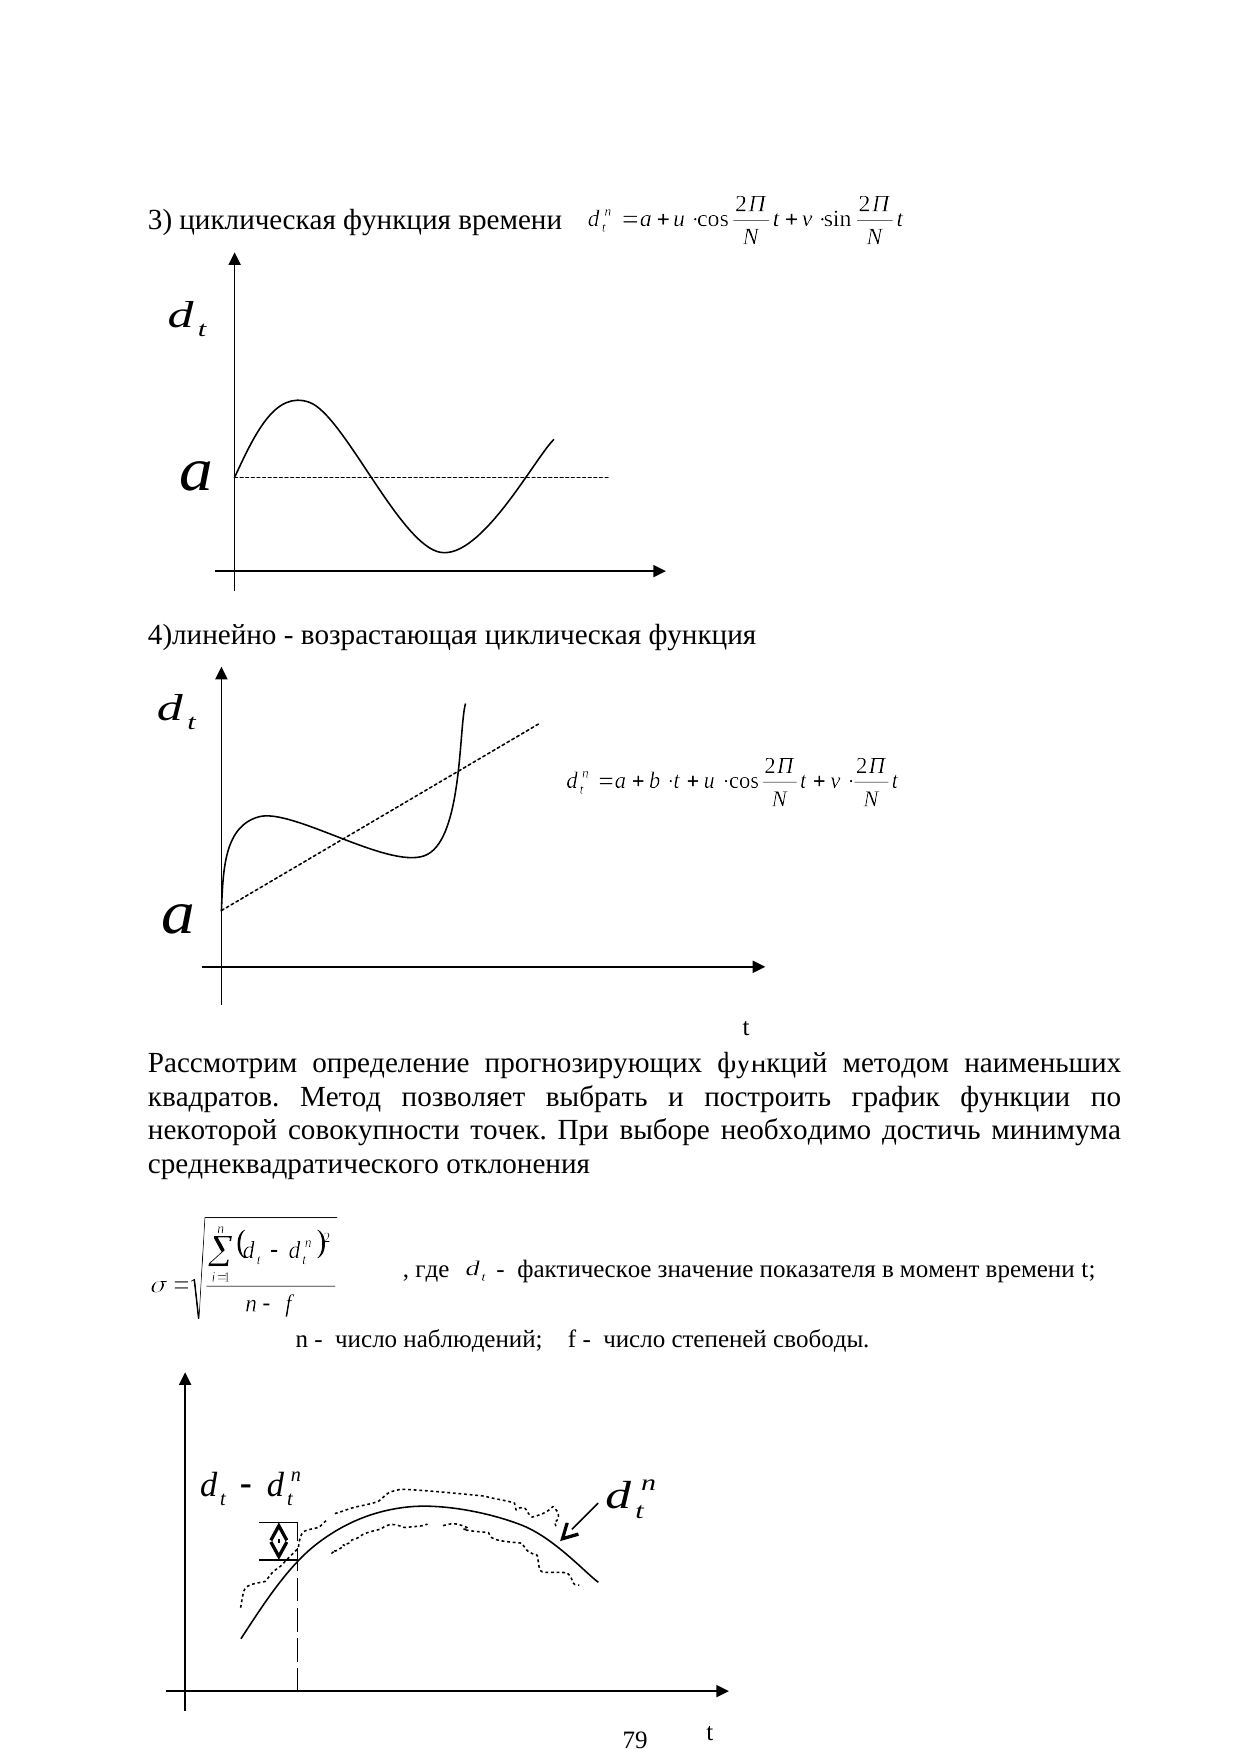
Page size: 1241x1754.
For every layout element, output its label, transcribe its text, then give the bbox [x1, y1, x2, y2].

text n - число наблюдений; f - число степеней свободы. [148, 1324, 1122, 1353]
text , где - фактическое значение показателя в момент времени t; [148, 1213, 1122, 1324]
text 3) циклическая функция времени [148, 189, 1122, 248]
text 4)линейно - возрастающая циклическая функция [148, 617, 1122, 651]
text Рассмотрим определение прогнозирующих функций методом наименьших квадратов. Метод позволяет выбрать и построить график функции по некоторой совокупности точек. При выборе необходимо достичь минимума среднеквадратического отклонения [148, 1045, 1122, 1179]
